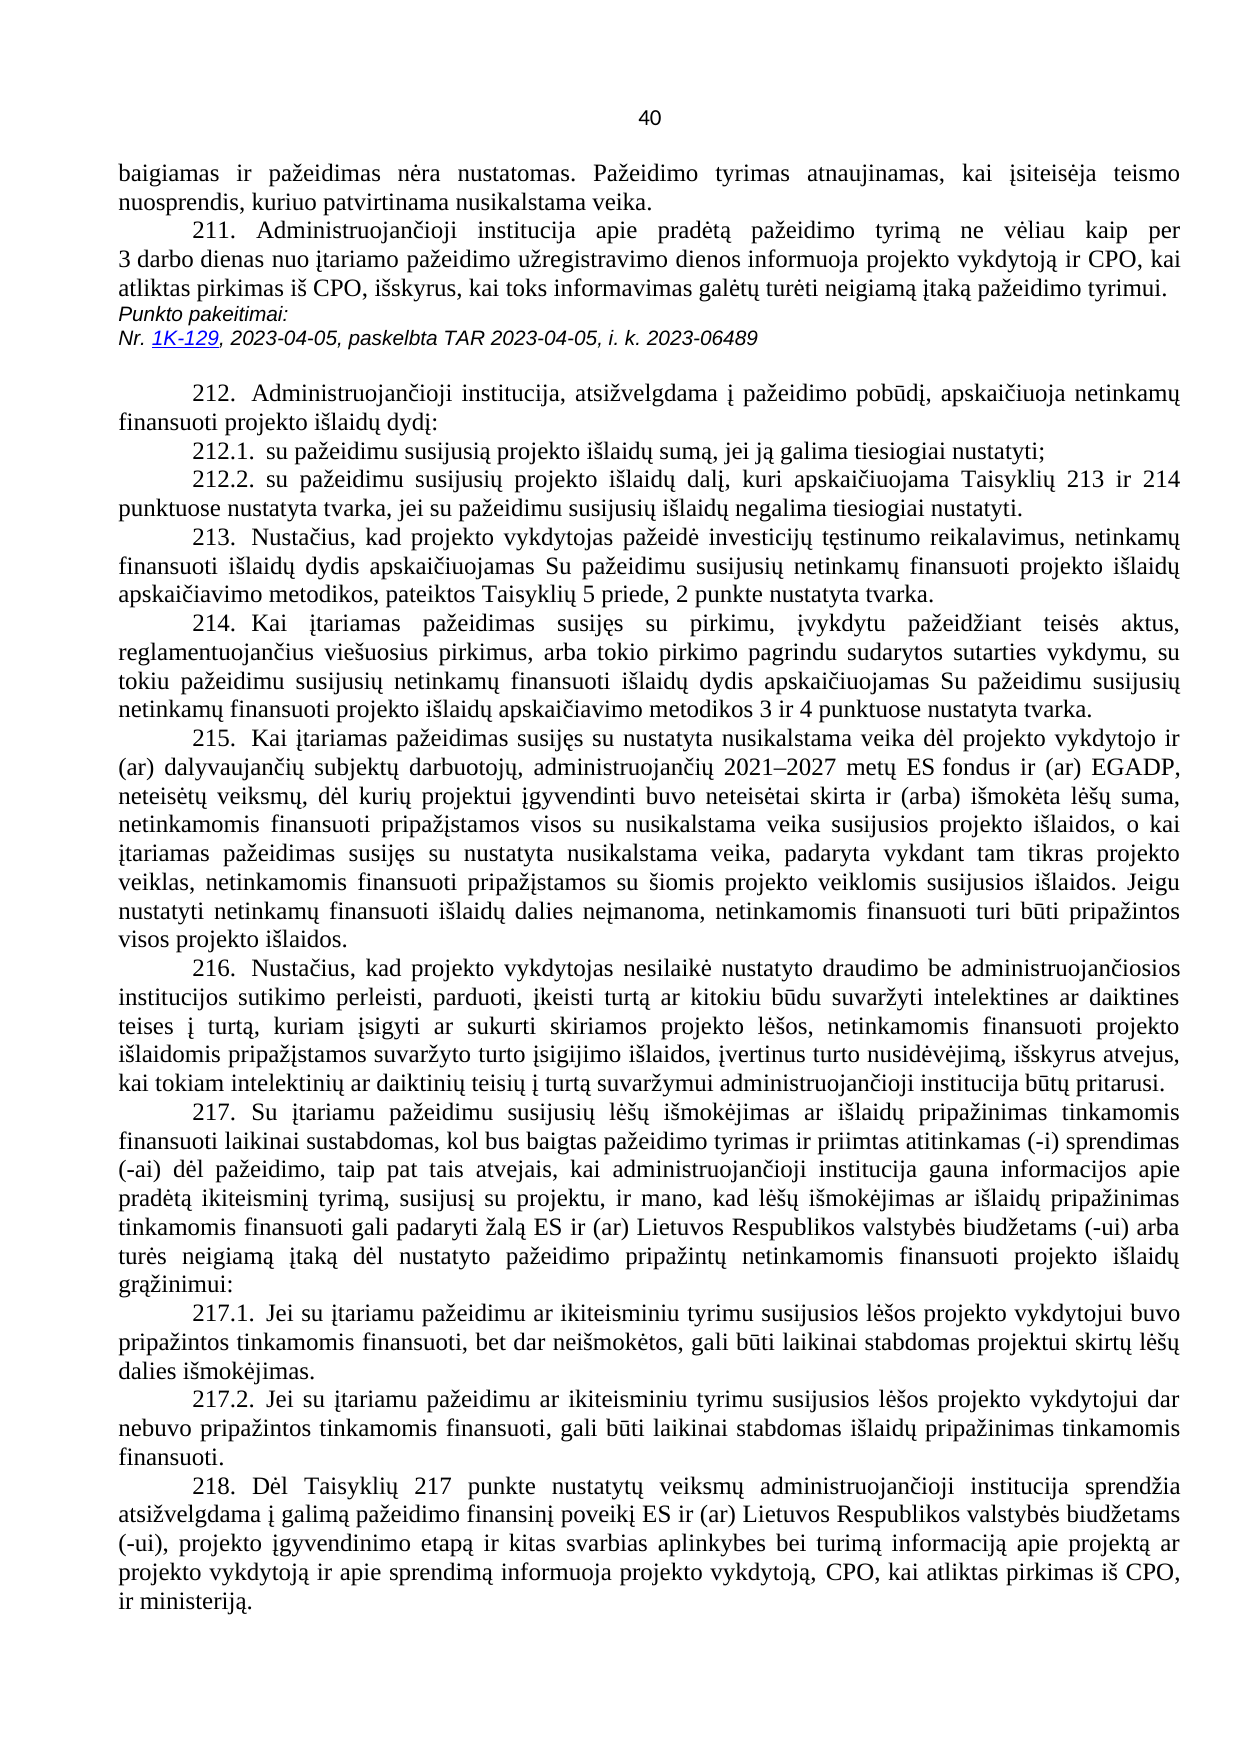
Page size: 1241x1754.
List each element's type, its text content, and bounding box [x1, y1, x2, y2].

text 217.1. Jei su įtariamu pažeidimu ar ikiteisminiu tyrimu susijusios lėšos projekto vykdytojui buvo pripažintos tinkamomis finansuoti, bet dar neišmokėtos, gali būti laikinai stabdomas projektui skirtų lėšų dalies išmokėjimas. [118, 1298, 1181, 1384]
text 212.2. su pažeidimu susijusių projekto išlaidų dalį, kuri apskaičiuojama Taisyklių 213 ir 214 punktuose nustatyta tvarka, jei su pažeidimu susijusių išlaidų negalima tiesiogiai nustatyti. [118, 464, 1181, 522]
text 211. Administruojančioji institucija apie pradėtą pažeidimo tyrimą ne vėliau kaip per 3 darbo dienas nuo įtariamo pažeidimo užregistravimo dienos informuoja projekto vykdytoją ir CPO, kai atliktas pirkimas iš CPO, išskyrus, kai toks informavimas galėtų turėti neigiamą įtaką pažeidimo tyrimui. [118, 215, 1181, 302]
text 218. Dėl Taisyklių 217 punkte nustatytų veiksmų administruojančioji institucija sprendžia atsižvelgdama į galimą pažeidimo finansinį poveikį ES ir (ar) Lietuvos Respublikos valstybės biudžetams (-ui), projekto įgyvendinimo etapą ir kitas svarbias aplinkybes bei turimą informaciją apie projektą ar projekto vykdytoją ir apie sprendimą informuoja projekto vykdytoją, CPO, kai atliktas pirkimas iš CPO, ir ministeriją. [118, 1471, 1181, 1614]
text 212.1. su pažeidimu susijusią projekto išlaidų sumą, jei ją galima tiesiogiai nustatyti; [118, 436, 1181, 464]
text 212. Administruojančioji institucija, atsižvelgdama į pažeidimo pobūdį, apskaičiuoja netinkamų finansuoti projekto išlaidų dydį: [118, 378, 1181, 436]
text Punkto pakeitimai: [118, 302, 1181, 326]
text 214. Kai įtariamas pažeidimas susijęs su pirkimu, įvykdytu pažeidžiant teisės aktus, reglamentuojančius viešuosius pirkimus, arba tokio pirkimo pagrindu sudarytos sutarties vykdymu, su tokiu pažeidimu susijusių netinkamų finansuoti išlaidų dydis apskaičiuojamas Su pažeidimu susijusių netinkamų finansuoti projekto išlaidų apskaičiavimo metodikos 3 ir 4 punktuose nustatyta tvarka. [118, 608, 1181, 723]
text Nr. 1K-129, 2023-04-05, paskelbta TAR 2023-04-05, i. k. 2023-06489 [118, 326, 1181, 349]
text baigiamas ir pažeidimas nėra nustatomas. Pažeidimo tyrimas atnaujinamas, kai įsiteisėja teismo nuosprendis, kuriuo patvirtinama nusikalstama veika. [118, 158, 1181, 215]
text 216. Nustačius, kad projekto vykdytojas nesilaikė nustatyto draudimo be administruojančiosios institucijos sutikimo perleisti, parduoti, įkeisti turtą ar kitokiu būdu suvaržyti intelektines ar daiktines teises į turtą, kuriam įsigyti ar sukurti skiriamos projekto lėšos, netinkamomis finansuoti projekto išlaidomis pripažįstamos suvaržyto turto įsigijimo išlaidos, įvertinus turto nusidėvėjimą, išskyrus atvejus, kai tokiam intelektinių ar daiktinių teisių į turtą suvaržymui administruojančioji institucija būtų pritarusi. [118, 953, 1181, 1097]
text 217. Su įtariamu pažeidimu susijusių lėšų išmokėjimas ar išlaidų pripažinimas tinkamomis finansuoti laikinai sustabdomas, kol bus baigtas pažeidimo tyrimas ir priimtas atitinkamas (-i) sprendimas (-ai) dėl pažeidimo, taip pat tais atvejais, kai administruojančioji institucija gauna informacijos apie pradėtą ikiteisminį tyrimą, susijusį su projektu, ir mano, kad lėšų išmokėjimas ar išlaidų pripažinimas tinkamomis finansuoti gali padaryti žalą ES ir (ar) Lietuvos Respublikos valstybės biudžetams (-ui) arba turės neigiamą įtaką dėl nustatyto pažeidimo pripažintų netinkamomis finansuoti projekto išlaidų grąžinimui: [118, 1097, 1181, 1298]
text 213. Nustačius, kad projekto vykdytojas pažeidė investicijų tęstinumo reikalavimus, netinkamų finansuoti išlaidų dydis apskaičiuojamas Su pažeidimu susijusių netinkamų finansuoti projekto išlaidų apskaičiavimo metodikos, pateiktos Taisyklių 5 priede, 2 punkte nustatyta tvarka. [118, 522, 1181, 608]
text 215. Kai įtariamas pažeidimas susijęs su nustatyta nusikalstama veika dėl projekto vykdytojo ir (ar) dalyvaujančių subjektų darbuotojų, administruojančių 2021–2027 metų ES fondus ir (ar) EGADP, neteisėtų veiksmų, dėl kurių projektui įgyvendinti buvo neteisėtai skirta ir (arba) išmokėta lėšų suma, netinkamomis finansuoti pripažįstamos visos su nusikalstama veika susijusios projekto išlaidos, o kai įtariamas pažeidimas susijęs su nustatyta nusikalstama veika, padaryta vykdant tam tikras projekto veiklas, netinkamomis finansuoti pripažįstamos su šiomis projekto veiklomis susijusios išlaidos. Jeigu nustatyti netinkamų finansuoti išlaidų dalies neįmanoma, netinkamomis finansuoti turi būti pripažintos visos projekto išlaidos. [118, 723, 1181, 953]
text 217.2. Jei su įtariamu pažeidimu ar ikiteisminiu tyrimu susijusios lėšos projekto vykdytojui dar nebuvo pripažintos tinkamomis finansuoti, gali būti laikinai stabdomas išlaidų pripažinimas tinkamomis finansuoti. [118, 1384, 1181, 1471]
